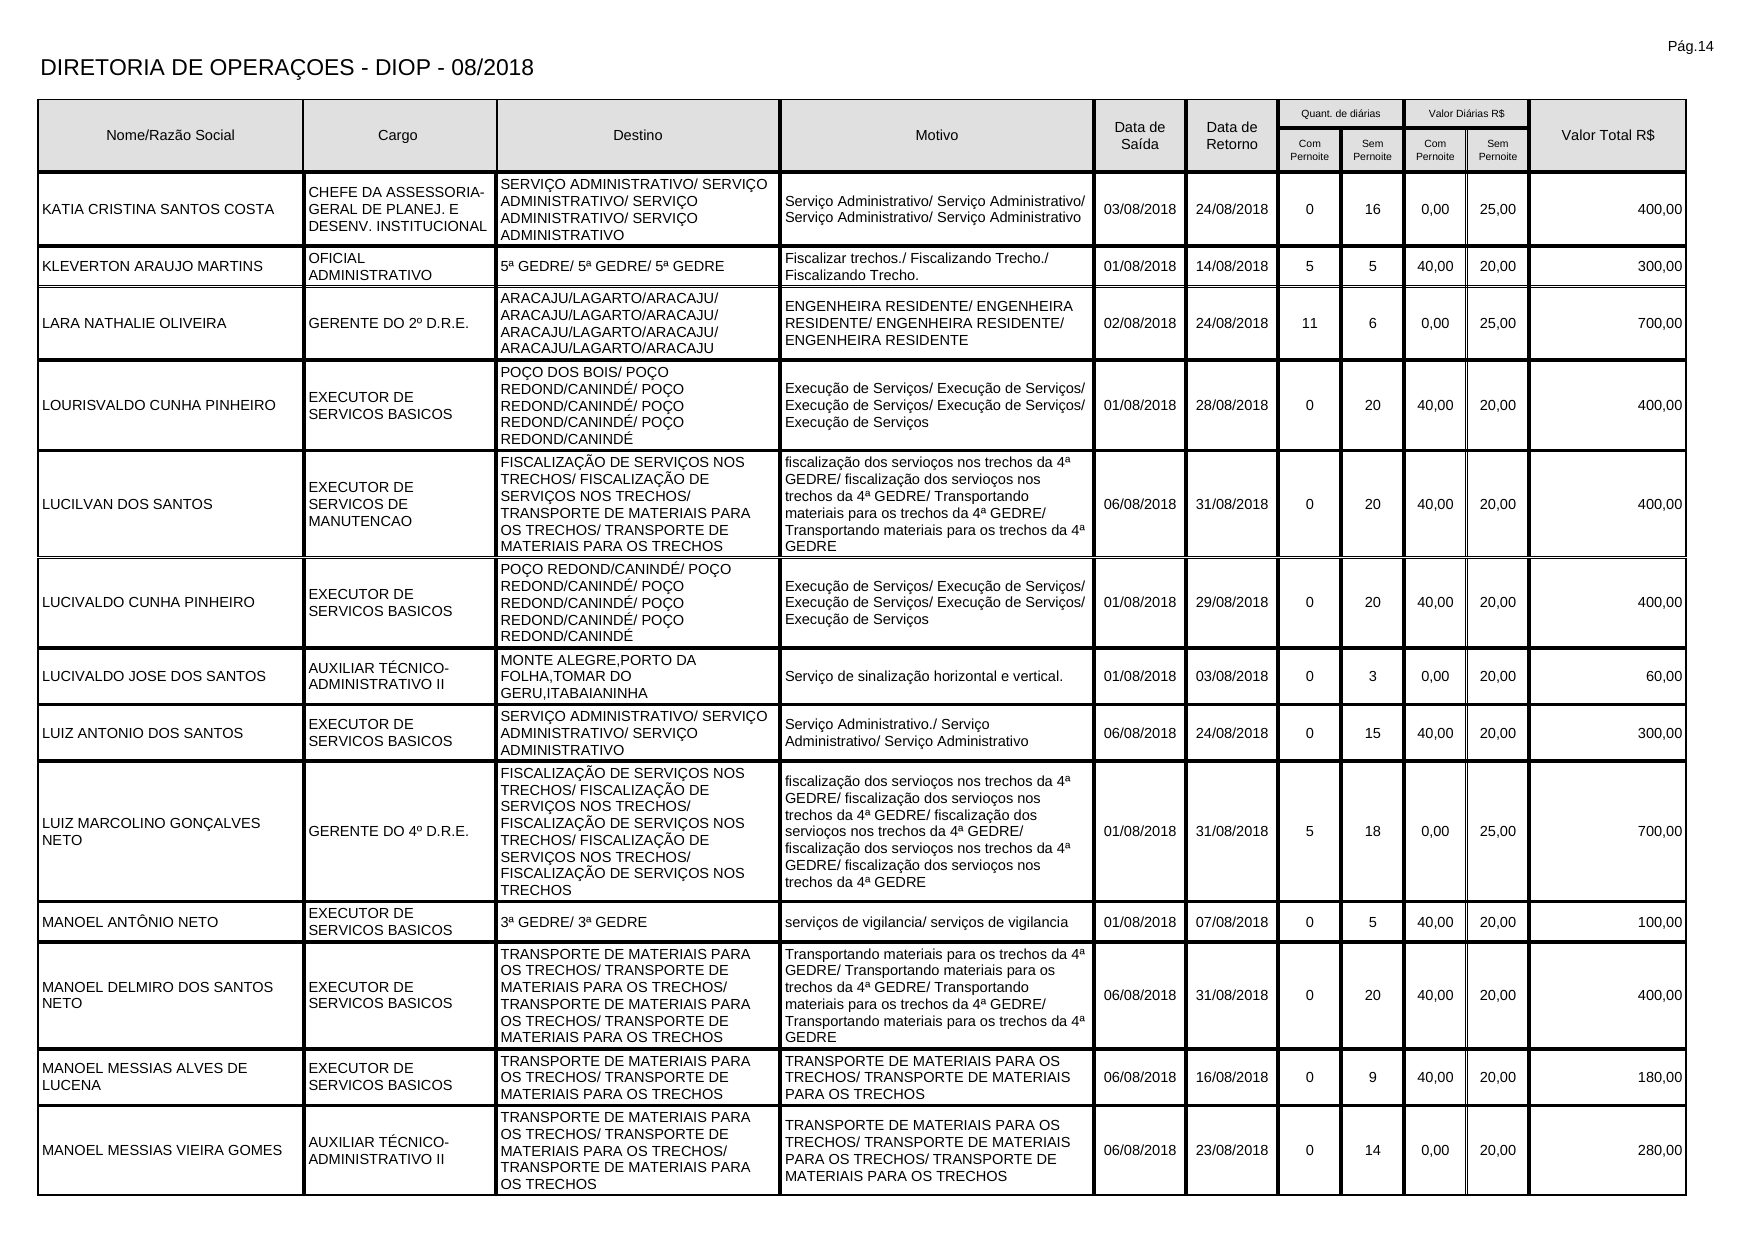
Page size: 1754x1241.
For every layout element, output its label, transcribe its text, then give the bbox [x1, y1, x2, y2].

table_cell 400,00 [1531, 559, 1685, 646]
table_cell Execução de Serviços/ Execução de Serviços/ Execução de Serviços/ Execução de Serviços/ Execução de Serviços [782, 362, 1092, 449]
table_cell EXECUTOR DE SERVICOS BASICOS [306, 903, 494, 940]
table_cell 0 [1280, 559, 1339, 646]
table_cell Sem Pernoite [1468, 130, 1527, 170]
table_cell Fiscalizar trechos./ Fiscalizando Trecho./ Fiscalizando Trecho. [782, 248, 1092, 285]
table_cell FISCALIZAÇÃO DE SERVIÇOS NOS TRECHOS/ FISCALIZAÇÃO DE SERVIÇOS NOS TRECHOS/ TRANSPORTE DE MATERIAIS PARA OS TRECHOS/ TRANSPORTE DE MATERIAIS PARA OS TRECHOS [498, 452, 778, 556]
table_cell 700,00 [1531, 763, 1685, 900]
table_cell MANOEL ANTÔNIO NETO [39, 903, 302, 940]
table_cell 0,00 [1406, 763, 1465, 900]
table_cell Serviço de sinalização horizontal e vertical. [782, 650, 1092, 703]
table_cell EXECUTOR DE SERVICOS BASICOS [306, 559, 494, 646]
table_cell 06/08/2018 [1096, 1107, 1184, 1194]
table_cell 5 [1343, 903, 1402, 940]
table_cell MONTE ALEGRE,PORTO DA FOLHA,TOMAR DO GERU,ITABAIANINHA [498, 650, 778, 703]
table_cell LUCILVAN DOS SANTOS [39, 452, 302, 556]
table_cell Com Pernoite [1280, 130, 1339, 170]
table_cell 06/08/2018 [1096, 1051, 1184, 1104]
table_cell 20,00 [1468, 706, 1527, 759]
table_cell 31/08/2018 [1188, 944, 1276, 1047]
table_cell Serviço Administrativo./ Serviço Administrativo/ Serviço Administrativo [782, 706, 1092, 759]
table_cell LARA NATHALIE OLIVEIRA [39, 288, 302, 358]
table_cell 20,00 [1468, 903, 1527, 940]
table_cell 20,00 [1468, 944, 1527, 1047]
table_cell 20,00 [1468, 1051, 1527, 1104]
table_cell 0 [1280, 903, 1339, 940]
table_cell 06/08/2018 [1096, 944, 1184, 1047]
table_cell 20,00 [1468, 452, 1527, 556]
table_cell 0 [1280, 944, 1339, 1047]
table_cell 14/08/2018 [1188, 248, 1276, 285]
table_cell 18 [1343, 763, 1402, 900]
table_cell 40,00 [1406, 944, 1465, 1047]
table_cell 07/08/2018 [1188, 903, 1276, 940]
table_cell 20 [1343, 452, 1402, 556]
table_cell 0,00 [1406, 288, 1465, 358]
table_cell ARACAJU/LAGARTO/ARACAJU/ ARACAJU/LAGARTO/ARACAJU/ ARACAJU/LAGARTO/ARACAJU/ ARACAJU/LAGARTO/ARACAJU [498, 288, 778, 358]
table_cell Sem Pernoite [1343, 130, 1402, 170]
table_cell TRANSPORTE DE MATERIAIS PARA OS TRECHOS/ TRANSPORTE DE MATERIAIS PARA OS TRECHOS [782, 1051, 1092, 1104]
table_cell KATIA CRISTINA SANTOS COSTA [39, 174, 302, 244]
table_cell 24/08/2018 [1188, 288, 1276, 358]
table_cell Nome/Razão Social [39, 100, 302, 170]
table_cell EXECUTOR DE SERVICOS BASICOS [306, 706, 494, 759]
table_cell 5ª GEDRE/ 5ª GEDRE/ 5ª GEDRE [498, 248, 778, 285]
table_cell Destino [498, 100, 778, 170]
table_cell Cargo [304, 100, 496, 170]
table_cell 100,00 [1531, 903, 1685, 940]
table_cell [1687, 99, 1717, 1202]
table_cell 31/08/2018 [1188, 452, 1276, 556]
table_cell [37, 1196, 1687, 1202]
table_cell 29/08/2018 [1188, 559, 1276, 646]
table_cell EXECUTOR DE SERVICOS BASICOS [306, 362, 494, 449]
table_cell Transportando materiais para os trechos da 4ª GEDRE/ Transportando materiais para os trechos da 4ª GEDRE/ Transportando materiais para os trechos da 4ª GEDRE/ Transportando materiais para os trechos da 4ª GEDRE [782, 944, 1092, 1047]
table_cell 01/08/2018 [1096, 248, 1184, 285]
table_cell 02/08/2018 [1096, 288, 1184, 358]
table_cell [1322, 54, 1717, 98]
table_cell MANOEL MESSIAS VIEIRA GOMES [39, 1107, 302, 1194]
table_cell 400,00 [1531, 944, 1685, 1047]
table_cell LUCIVALDO JOSE DOS SANTOS [39, 650, 302, 703]
table_cell 20,00 [1468, 1107, 1527, 1194]
table_cell 400,00 [1531, 452, 1685, 556]
table_cell MANOEL MESSIAS ALVES DE LUCENA [39, 1051, 302, 1104]
table_cell 25,00 [1468, 763, 1527, 900]
table_cell SERVIÇO ADMINISTRATIVO/ SERVIÇO ADMINISTRATIVO/ SERVIÇO ADMINISTRATIVO/ SERVIÇO ADMINISTRATIVO [498, 174, 778, 244]
table_cell Motivo [782, 100, 1092, 170]
table_cell 5 [1343, 248, 1402, 285]
table_cell 14 [1343, 1107, 1402, 1194]
table_cell 300,00 [1531, 248, 1685, 285]
table_cell Valor Diárias R$ [1406, 100, 1527, 126]
table_cell 0 [1280, 452, 1339, 556]
table_cell 23/08/2018 [1188, 1107, 1276, 1194]
table_cell 0 [1280, 362, 1339, 449]
table_cell [37, 37, 1573, 54]
table_cell 25,00 [1468, 288, 1527, 358]
table_cell 3 [1343, 650, 1402, 703]
table_cell 0 [1280, 1107, 1339, 1194]
table_cell MANOEL DELMIRO DOS SANTOS NETO [39, 944, 302, 1047]
table_cell 01/08/2018 [1096, 362, 1184, 449]
table_cell 20,00 [1468, 248, 1527, 285]
table_cell TRANSPORTE DE MATERIAIS PARA OS TRECHOS/ TRANSPORTE DE MATERIAIS PARA OS TRECHOS/ TRANSPORTE DE MATERIAIS PARA OS TRECHOS/ TRANSPORTE DE MATERIAIS PARA OS TRECHOS [498, 944, 778, 1047]
table_cell Quant. de diárias [1280, 100, 1402, 126]
table_cell fiscalização dos servioços nos trechos da 4ª GEDRE/ fiscalização dos servioços nos trechos da 4ª GEDRE/ fiscalização dos servioços nos trechos da 4ª GEDRE/ fiscalização dos servioços nos trechos da 4ª GEDRE/ fiscalização dos servioços nos trechos da 4ª GEDRE [782, 763, 1092, 900]
table_cell 20,00 [1468, 650, 1527, 703]
table_cell 9 [1343, 1051, 1402, 1104]
table_cell LUCIVALDO CUNHA PINHEIRO [39, 559, 302, 646]
table_cell LUIZ MARCOLINO GONÇALVES NETO [39, 763, 302, 900]
table_cell 03/08/2018 [1096, 174, 1184, 244]
table_cell 28/08/2018 [1188, 362, 1276, 449]
table_cell [37, 84, 1322, 98]
table_cell 03/08/2018 [1188, 650, 1276, 703]
table_cell 40,00 [1406, 706, 1465, 759]
table_cell LUIZ ANTONIO DOS SANTOS [39, 706, 302, 759]
table_cell 01/08/2018 [1096, 903, 1184, 940]
table_cell TRANSPORTE DE MATERIAIS PARA OS TRECHOS/ TRANSPORTE DE MATERIAIS PARA OS TRECHOS [498, 1051, 778, 1104]
table_cell 0 [1280, 706, 1339, 759]
table_cell 31/08/2018 [1188, 763, 1276, 900]
table_cell 24/08/2018 [1188, 706, 1276, 759]
table_cell 700,00 [1531, 288, 1685, 358]
table_cell Valor Total R$ [1531, 100, 1685, 170]
table_cell 16/08/2018 [1188, 1051, 1276, 1104]
table_cell EXECUTOR DE SERVICOS BASICOS [306, 1051, 494, 1104]
table_cell 20 [1343, 559, 1402, 646]
table_cell 0 [1280, 650, 1339, 703]
table_cell 60,00 [1531, 650, 1685, 703]
table_cell AUXILIAR TÉCNICO-ADMINISTRATIVO II [306, 1107, 494, 1194]
table_cell GERENTE DO 2º D.R.E. [306, 288, 494, 358]
table_cell 15 [1343, 706, 1402, 759]
table_cell AUXILIAR TÉCNICO-ADMINISTRATIVO II [306, 650, 494, 703]
table_cell POÇO DOS BOIS/ POÇO REDOND/CANINDÉ/ POÇO REDOND/CANINDÉ/ POÇO REDOND/CANINDÉ/ POÇO REDOND/CANINDÉ [498, 362, 778, 449]
table_cell Pág.14 [1573, 37, 1717, 54]
table_cell 5 [1280, 763, 1339, 900]
table_cell 20,00 [1468, 559, 1527, 646]
table_cell 0 [1280, 1051, 1339, 1104]
table_cell LOURISVALDO CUNHA PINHEIRO [39, 362, 302, 449]
table_cell Serviço Administrativo/ Serviço Administrativo/ Serviço Administrativo/ Serviço Administrativo [782, 174, 1092, 244]
table_cell DIRETORIA DE OPERAÇOES - DIOP - 08/2018 [37, 54, 1322, 84]
table_cell 5 [1280, 248, 1339, 285]
table_cell 01/08/2018 [1096, 650, 1184, 703]
table_cell FISCALIZAÇÃO DE SERVIÇOS NOS TRECHOS/ FISCALIZAÇÃO DE SERVIÇOS NOS TRECHOS/ FISCALIZAÇÃO DE SERVIÇOS NOS TRECHOS/ FISCALIZAÇÃO DE SERVIÇOS NOS TRECHOS/ FISCALIZAÇÃO DE SERVIÇOS NOS TRECHOS [498, 763, 778, 900]
table_cell 20 [1343, 362, 1402, 449]
table_cell Com Pernoite [1406, 130, 1465, 170]
table_cell 01/08/2018 [1096, 559, 1184, 646]
table_cell OFICIAL ADMINISTRATIVO [306, 248, 494, 285]
table_cell 40,00 [1406, 903, 1465, 940]
table_cell 06/08/2018 [1096, 452, 1184, 556]
table_cell 180,00 [1531, 1051, 1685, 1104]
table_cell 0 [1280, 174, 1339, 244]
table_cell fiscalização dos servioços nos trechos da 4ª GEDRE/ fiscalização dos servioços nos trechos da 4ª GEDRE/ Transportando materiais para os trechos da 4ª GEDRE/ Transportando materiais para os trechos da 4ª GEDRE [782, 452, 1092, 556]
table_cell 24/08/2018 [1188, 174, 1276, 244]
table_cell EXECUTOR DE SERVICOS BASICOS [306, 944, 494, 1047]
table_cell 16 [1343, 174, 1402, 244]
table_cell TRANSPORTE DE MATERIAIS PARA OS TRECHOS/ TRANSPORTE DE MATERIAIS PARA OS TRECHOS/ TRANSPORTE DE MATERIAIS PARA OS TRECHOS [782, 1107, 1092, 1194]
table_cell POÇO REDOND/CANINDÉ/ POÇO REDOND/CANINDÉ/ POÇO REDOND/CANINDÉ/ POÇO REDOND/CANINDÉ/ POÇO REDOND/CANINDÉ [498, 559, 778, 646]
table_cell 40,00 [1406, 1051, 1465, 1104]
table_cell TRANSPORTE DE MATERIAIS PARA OS TRECHOS/ TRANSPORTE DE MATERIAIS PARA OS TRECHOS/ TRANSPORTE DE MATERIAIS PARA OS TRECHOS [498, 1107, 778, 1194]
table_cell GERENTE DO 4º D.R.E. [306, 763, 494, 900]
table_cell CHEFE DA ASSESSORIA-GERAL DE PLANEJ. E DESENV. INSTITUCIONAL [306, 174, 494, 244]
table_cell 0,00 [1406, 174, 1465, 244]
table_cell 25,00 [1468, 174, 1527, 244]
table_cell 3ª GEDRE/ 3ª GEDRE [498, 903, 778, 940]
table_cell 40,00 [1406, 452, 1465, 556]
table_cell 6 [1343, 288, 1402, 358]
table_cell KLEVERTON ARAUJO MARTINS [39, 248, 302, 285]
table_cell 06/08/2018 [1096, 706, 1184, 759]
table_cell 400,00 [1531, 362, 1685, 449]
table_cell EXECUTOR DE SERVICOS DE MANUTENCAO [306, 452, 494, 556]
table_cell 20 [1343, 944, 1402, 1047]
table_cell 280,00 [1531, 1107, 1685, 1194]
table_cell 11 [1280, 288, 1339, 358]
table_cell SERVIÇO ADMINISTRATIVO/ SERVIÇO ADMINISTRATIVO/ SERVIÇO ADMINISTRATIVO [498, 706, 778, 759]
table_cell Data de Saída [1096, 100, 1184, 170]
table_cell 20,00 [1468, 362, 1527, 449]
table_cell ENGENHEIRA RESIDENTE/ ENGENHEIRA RESIDENTE/ ENGENHEIRA RESIDENTE/ ENGENHEIRA RESIDENTE [782, 288, 1092, 358]
table_cell Data de Retorno [1188, 100, 1276, 170]
table_cell 300,00 [1531, 706, 1685, 759]
table_cell 0,00 [1406, 650, 1465, 703]
table_cell serviços de vigilancia/ serviços de vigilancia [782, 903, 1092, 940]
table_cell 40,00 [1406, 559, 1465, 646]
table_cell 400,00 [1531, 174, 1685, 244]
table_cell 0,00 [1406, 1107, 1465, 1194]
table_cell 40,00 [1406, 362, 1465, 449]
table_cell 01/08/2018 [1096, 763, 1184, 900]
table_cell 40,00 [1406, 248, 1465, 285]
table_cell Execução de Serviços/ Execução de Serviços/ Execução de Serviços/ Execução de Serviços/ Execução de Serviços [782, 559, 1092, 646]
